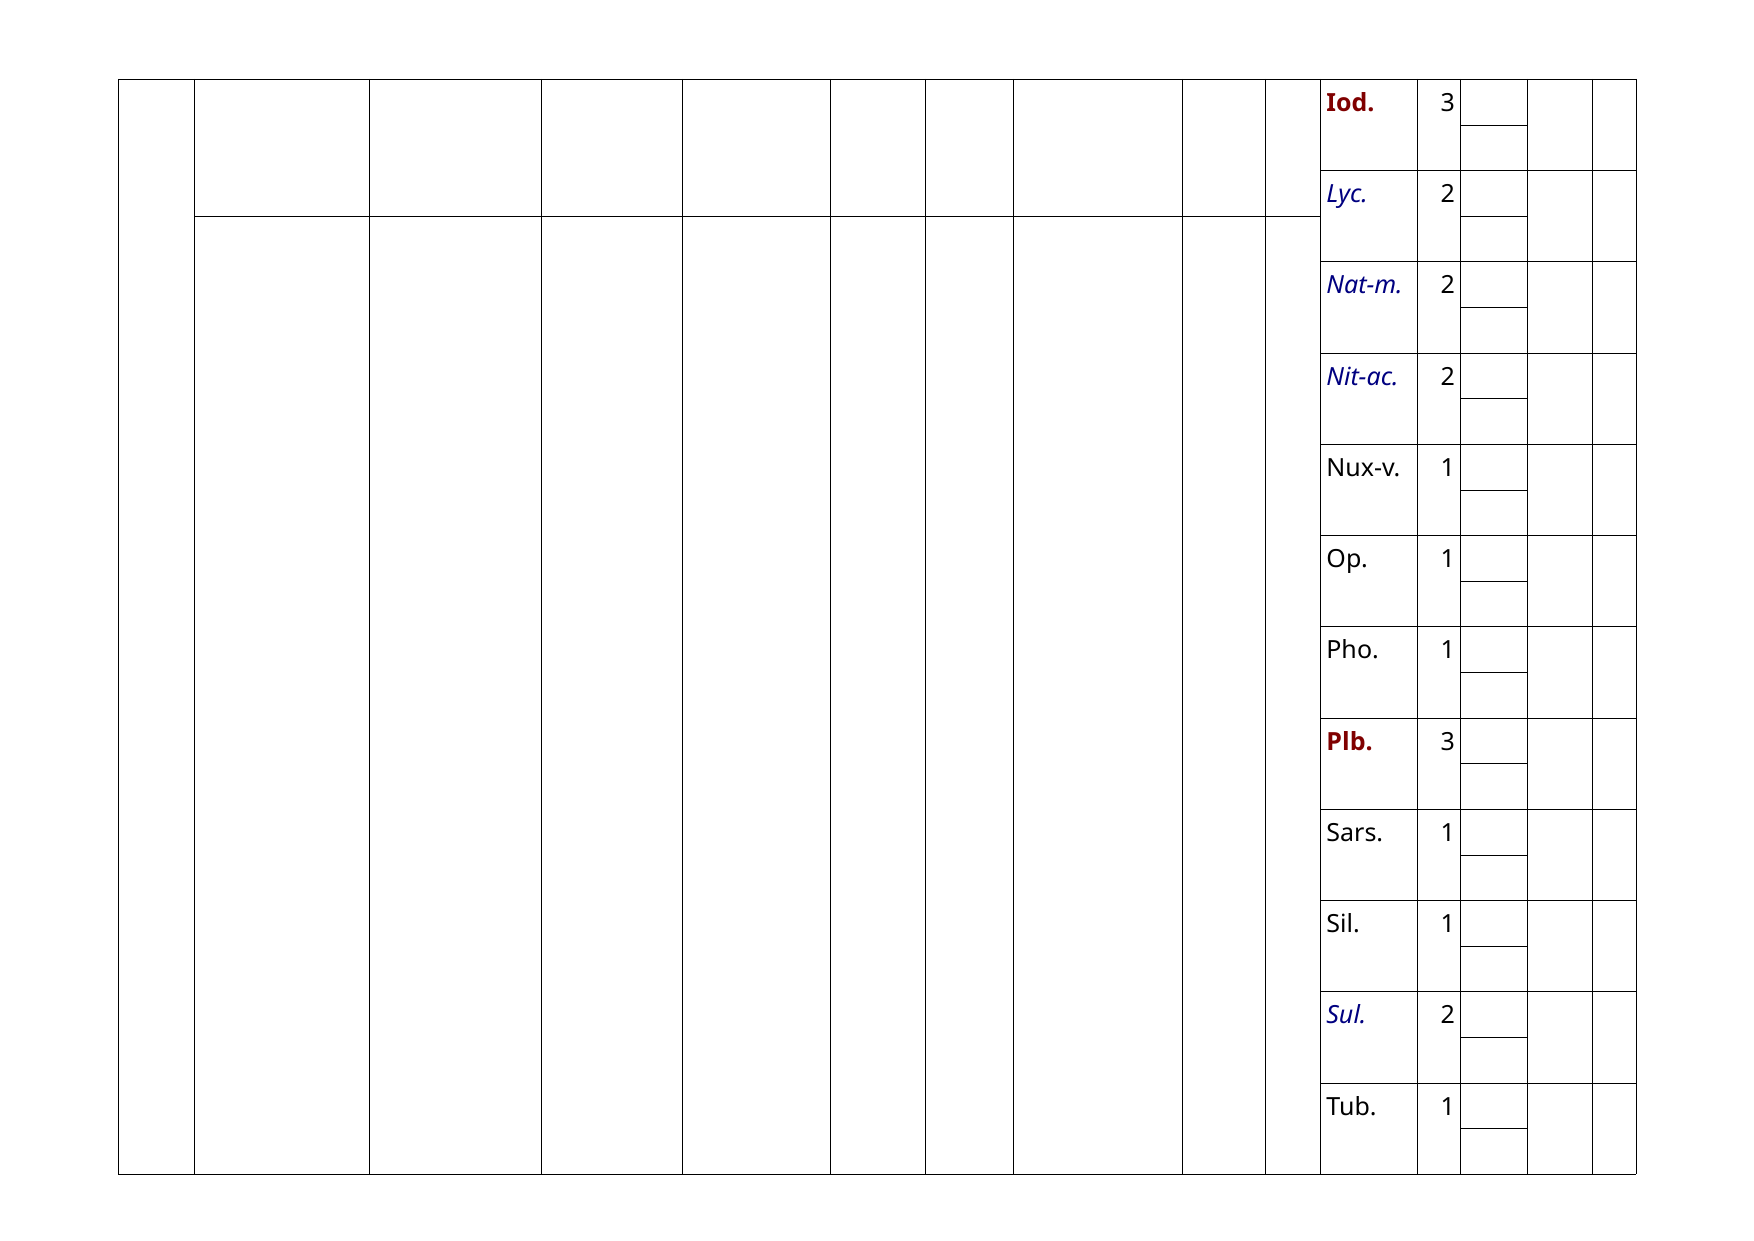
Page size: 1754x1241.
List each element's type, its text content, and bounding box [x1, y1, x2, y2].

table_cell Tub. [1321, 1084, 1417, 1174]
table_cell [926, 217, 1013, 1174]
table_cell [195, 80, 369, 216]
table_cell Lyc. [1321, 171, 1417, 261]
table_cell [1014, 217, 1182, 1174]
table_cell Op. [1321, 536, 1417, 626]
table_cell 2 [1418, 262, 1460, 353]
table_cell [1183, 217, 1265, 1174]
table_cell [1461, 1084, 1527, 1128]
table_cell [1593, 171, 1636, 261]
table_cell 1 [1418, 810, 1460, 900]
table_cell [1461, 673, 1527, 718]
table_cell [1461, 399, 1527, 444]
table_cell [683, 80, 830, 216]
table_cell [1266, 217, 1320, 1174]
table_cell [683, 217, 830, 1174]
table_cell Nux-v. [1321, 445, 1417, 535]
table_cell [1528, 719, 1592, 809]
table_cell [1014, 80, 1182, 216]
table_cell [1461, 354, 1527, 398]
table_cell [1461, 856, 1527, 900]
table_cell [831, 217, 925, 1174]
table_cell [1461, 764, 1527, 809]
table_cell [1183, 80, 1265, 216]
table_cell 2 [1418, 992, 1460, 1083]
table_cell [1528, 992, 1592, 1083]
table_cell [1461, 901, 1527, 946]
table_cell Nat-m. [1321, 262, 1417, 353]
table_cell [1461, 719, 1527, 763]
table_cell [1461, 627, 1527, 672]
table_cell Nit-ac. [1321, 354, 1417, 444]
table_cell Sars. [1321, 810, 1417, 900]
table_cell [1593, 627, 1636, 718]
table_cell [1461, 80, 1527, 124]
table_cell [1528, 1084, 1592, 1174]
table_cell [1528, 627, 1592, 718]
table_cell [1528, 445, 1592, 535]
table_cell 2 [1418, 171, 1460, 261]
table_cell [1528, 262, 1592, 353]
table_cell [1461, 947, 1527, 991]
table_cell Sil. [1321, 901, 1417, 991]
table_cell [1461, 536, 1527, 581]
table_cell 1 [1418, 627, 1460, 718]
table_cell 3 [1418, 719, 1460, 809]
table_cell [1593, 262, 1636, 353]
table_cell [1528, 171, 1592, 261]
table_cell [1461, 308, 1527, 353]
table_cell [195, 217, 369, 1174]
table_cell 1 [1418, 536, 1460, 626]
table_cell Iod. [1321, 80, 1417, 170]
table_cell 1 [1418, 1084, 1460, 1174]
table_cell [1528, 901, 1592, 991]
table_cell [1461, 992, 1527, 1037]
table_cell [1461, 126, 1527, 170]
table_cell [926, 80, 1013, 216]
table_cell [1528, 536, 1592, 626]
table_cell [1593, 536, 1636, 626]
table_cell [1593, 719, 1636, 809]
table_cell [1461, 1038, 1527, 1083]
table_cell [1528, 354, 1592, 444]
table_cell [1461, 262, 1527, 307]
table_cell [542, 217, 682, 1174]
table_cell [370, 80, 541, 216]
table_cell [1461, 582, 1527, 626]
table_cell Plb. [1321, 719, 1417, 809]
table_cell [1528, 810, 1592, 900]
table_cell [1461, 1129, 1527, 1174]
table_cell [542, 80, 682, 216]
table_cell 1 [1418, 901, 1460, 991]
table_cell [119, 80, 194, 1174]
table_cell [1593, 445, 1636, 535]
table_cell [370, 217, 541, 1174]
table_cell [1593, 992, 1636, 1083]
table_cell [1593, 810, 1636, 900]
table_cell Pho. [1321, 627, 1417, 718]
table_cell [1528, 80, 1592, 170]
table_cell 3 [1418, 80, 1460, 170]
table_cell [1266, 80, 1320, 216]
table_cell [1461, 217, 1527, 261]
table_cell [1593, 1084, 1636, 1174]
table_cell [1593, 354, 1636, 444]
table_cell 1 [1418, 445, 1460, 535]
table_cell [831, 80, 925, 216]
table_cell [1593, 80, 1636, 170]
table_cell [1461, 810, 1527, 854]
table_cell [1593, 901, 1636, 991]
table_cell 2 [1418, 354, 1460, 444]
table_cell Sul. [1321, 992, 1417, 1083]
table_cell [1461, 171, 1527, 216]
table_cell [1461, 445, 1527, 489]
table_cell [1461, 491, 1527, 535]
